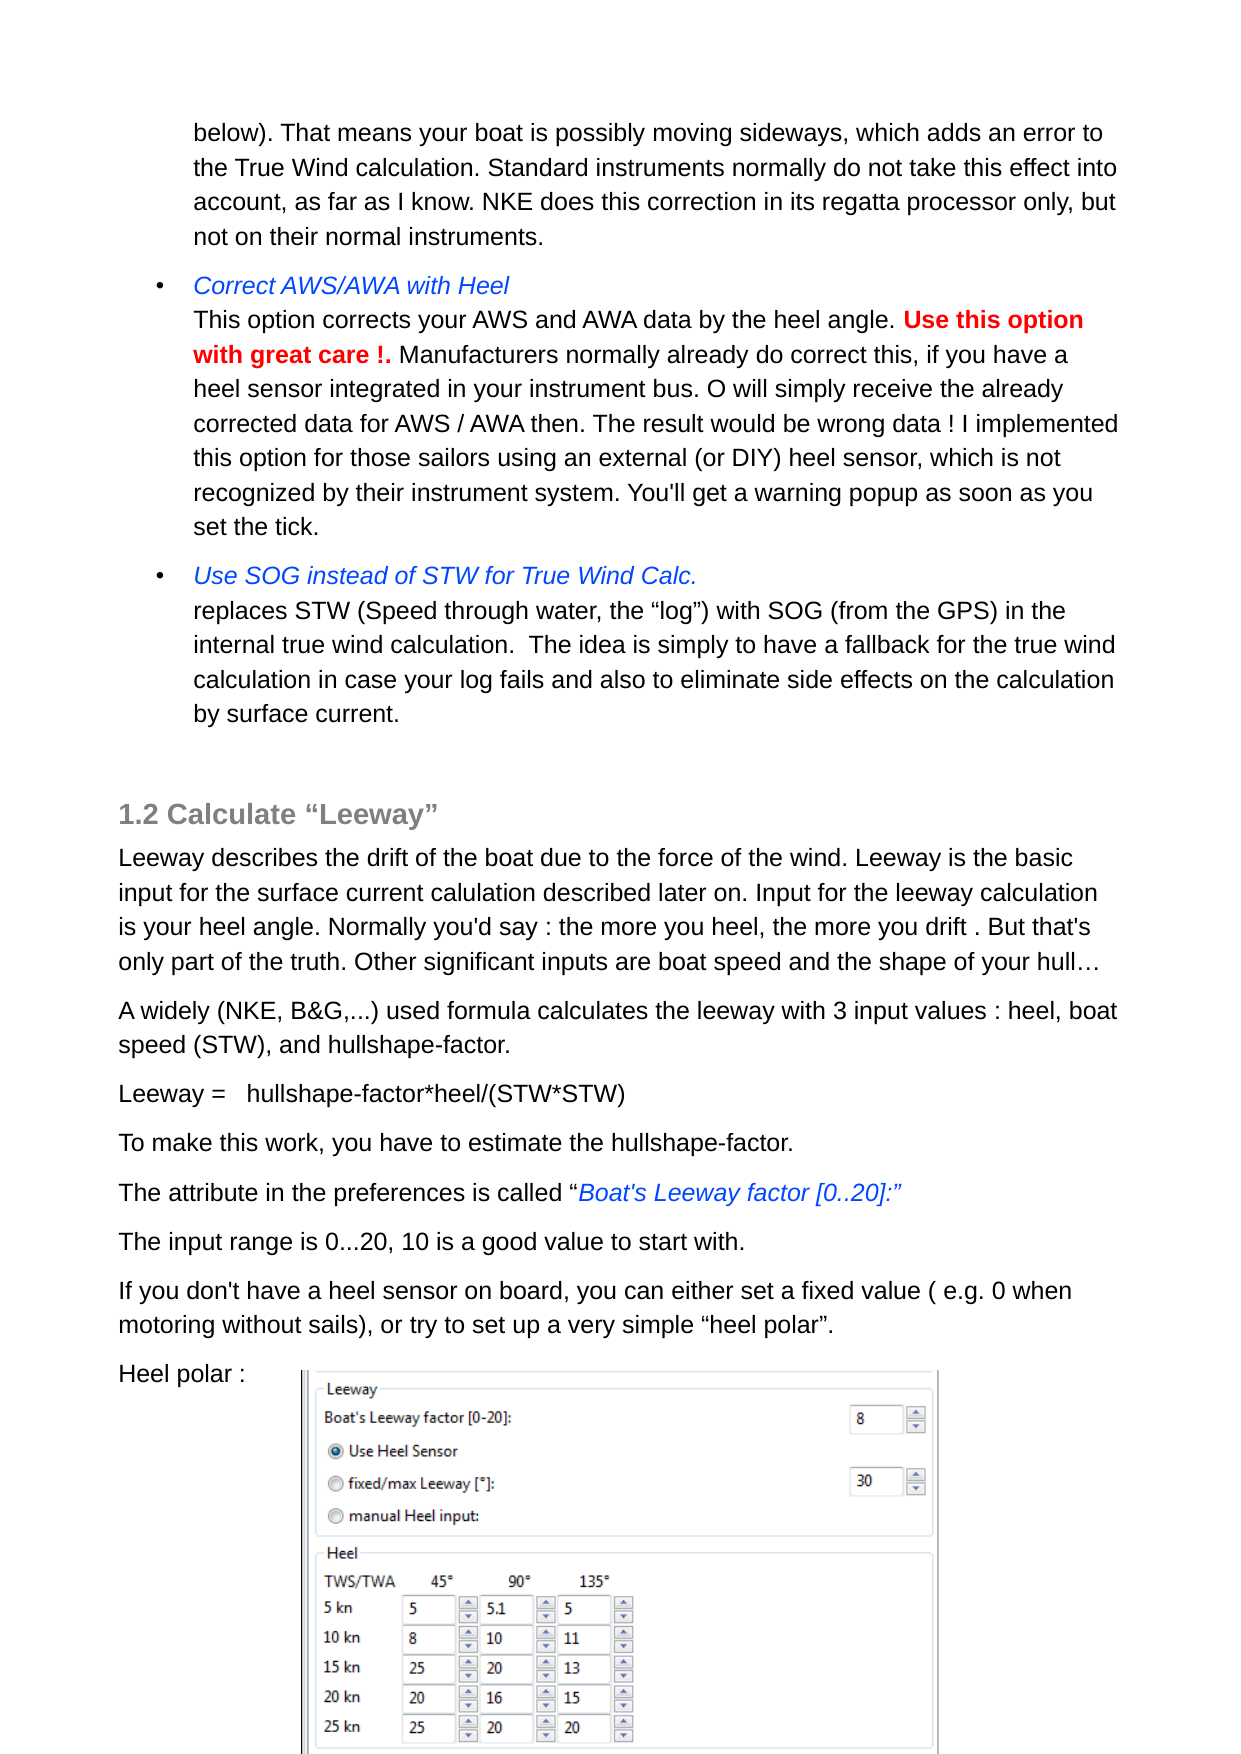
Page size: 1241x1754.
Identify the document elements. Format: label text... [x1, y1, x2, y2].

text If you don't have a heel sensor on board, you can either set a fixed value ( e.g. 0 when motoring without sails), or try to set up a very simple “heel polar”. [118, 1276, 1122, 1339]
text The input range is 0...20, 10 is a good value to start with. [118, 1227, 1122, 1255]
text To make this work, you have to estimate the hullshape-factor. [118, 1128, 1122, 1157]
subtitle 1.2 Calculate “Leeway” [118, 797, 1122, 831]
text Leeway describes the drift of the boat due to the force of the wind. Leeway is the basic input for the surface current calulation described later on. Input for the leeway calculation is your heel angle. Normally you'd say : the more you heel, the more you drift . But that's only part of the truth. Other significant inputs are boat speed and the shape of your hull… [118, 843, 1122, 976]
text Leeway = hullshape-factor*heel/(STW*STW) [118, 1079, 1122, 1108]
list below). That means your boat is possibly moving sideways, which adds an error to the True Wind calculation. Standard instruments normally do not take this effect into account, as far as I know. NKE does this correction in its regatta processor only, but not on their normal instruments. [156, 118, 1122, 250]
list Use SOG instead of STW for True Wind Calc. replaces STW (Speed through water, the “log”) with SOG (from the GPS) in the internal true wind calculation. The idea is simply to have a fallback for the true wind calculation in case your log fails and also to eliminate side effects on the calculation by surface current. [156, 561, 1122, 728]
picture [301, 1370, 940, 1754]
text The attribute in the preferences is called “Boat's Leeway factor [0..20]:” [118, 1177, 1122, 1206]
list Correct AWS/AWA with Heel This option corrects your AWS and AWA data by the heel angle. Use this option with great care !. Manufacturers normally already do correct this, if you have a heel sensor integrated in your instrument bus. O will simply receive the already corrected data for AWS / AWA then. The result would be wrong data ! I implemented this option for those sailors using an external (or DIY) heel sensor, which is not recognized by their instrument system. You'll get a warning popup as soon as you set the tick. [156, 271, 1122, 541]
text A widely (NKE, B&G,...) used formula calculates the leeway with 3 input values : heel, boat speed (STW), and hullshape-factor. [118, 996, 1122, 1059]
text Heel polar : [118, 1359, 1122, 1388]
